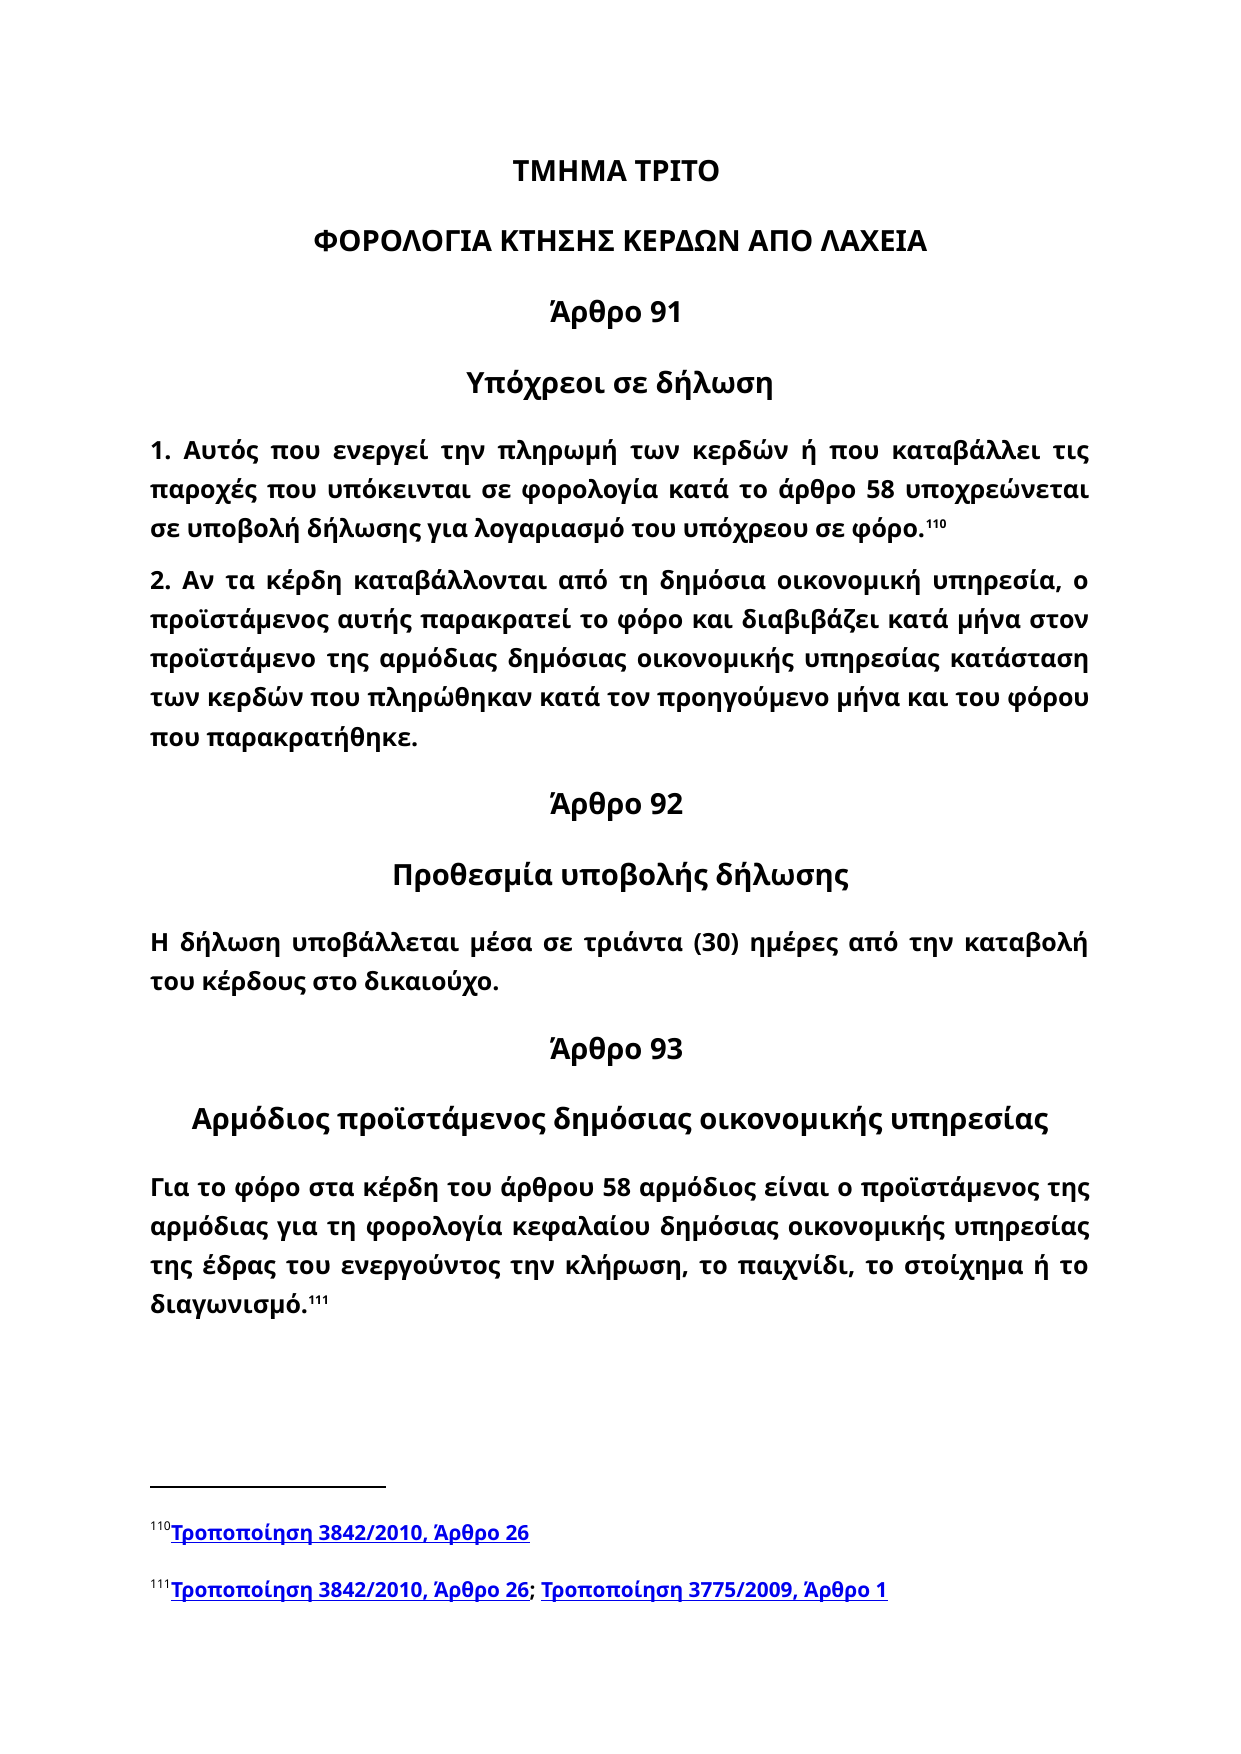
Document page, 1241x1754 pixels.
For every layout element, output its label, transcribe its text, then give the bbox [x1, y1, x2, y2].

text Για το φόρο στα κέρδη του άρθρου 58 αρμόδιος είναι ο προϊστάμενος της αρμόδιας για τη φορολογία κεφαλαίου δημόσιας οικονομικής υπηρεσίας της έδρας του ενεργούντος την κλήρωση, το παιχνίδι, το στοίχημα ή το διαγωνισμό. [150, 1169, 1090, 1321]
subtitle Άρθρο 91 [150, 291, 1090, 331]
text 1. Αυτός που ενεργεί την πληρωμή των κερδών ή που καταβάλλει τις παροχές που υπόκεινται σε φορολογία κατά το άρθρο 58 υποχρεώνεται σε υποβολή δήλωσης για λογαριασμό του υπόχρεου σε φόρο. [150, 432, 1090, 545]
subtitle ΤΜΗΜΑ ΤΡΙΤΟ [150, 150, 1090, 190]
subtitle Προθεσμία υποβολής δήλωσης [150, 854, 1090, 894]
subtitle Άρθρο 92 [150, 783, 1090, 823]
text Τροποποίηση 3842/2010, Άρθρο 26; Τροποποίηση 3775/2009, Άρθρο 1 [150, 1576, 1090, 1604]
subtitle ΦΟΡΟΛΟΓΙΑ ΚΤΗΣΗΣ ΚΕΡΔΩΝ ΑΠΟ ΛΑΧΕΙΑ [150, 221, 1090, 260]
text 2. Αν τα κέρδη καταβάλλονται από τη δημόσια οικονομική υπηρεσία, ο προϊστάμενος αυτής παρακρατεί το φόρο και διαβιβάζει κατά μήνα στον προϊστάμενο της αρμόδιας δημόσιας οικονομικής υπηρεσίας κατάσταση των κερδών που πληρώθηκαν κατά τον προηγούμενο μήνα και του φόρου που παρακρατήθηκε. [150, 562, 1090, 753]
subtitle Αρμόδιος προϊστάμενος δημόσιας οικονομικής υπηρεσίας [150, 1098, 1090, 1138]
subtitle Άρθρο 93 [150, 1028, 1090, 1068]
text Τροποποίηση 3842/2010, Άρθρο 26 [150, 1518, 1090, 1546]
subtitle Υπόχρεοι σε δήλωση [150, 362, 1090, 402]
text Η δήλωση υποβάλλεται μέσα σε τριάντα (30) ημέρες από την καταβολή του κέρδους στο δικαιούχο. [150, 924, 1090, 998]
